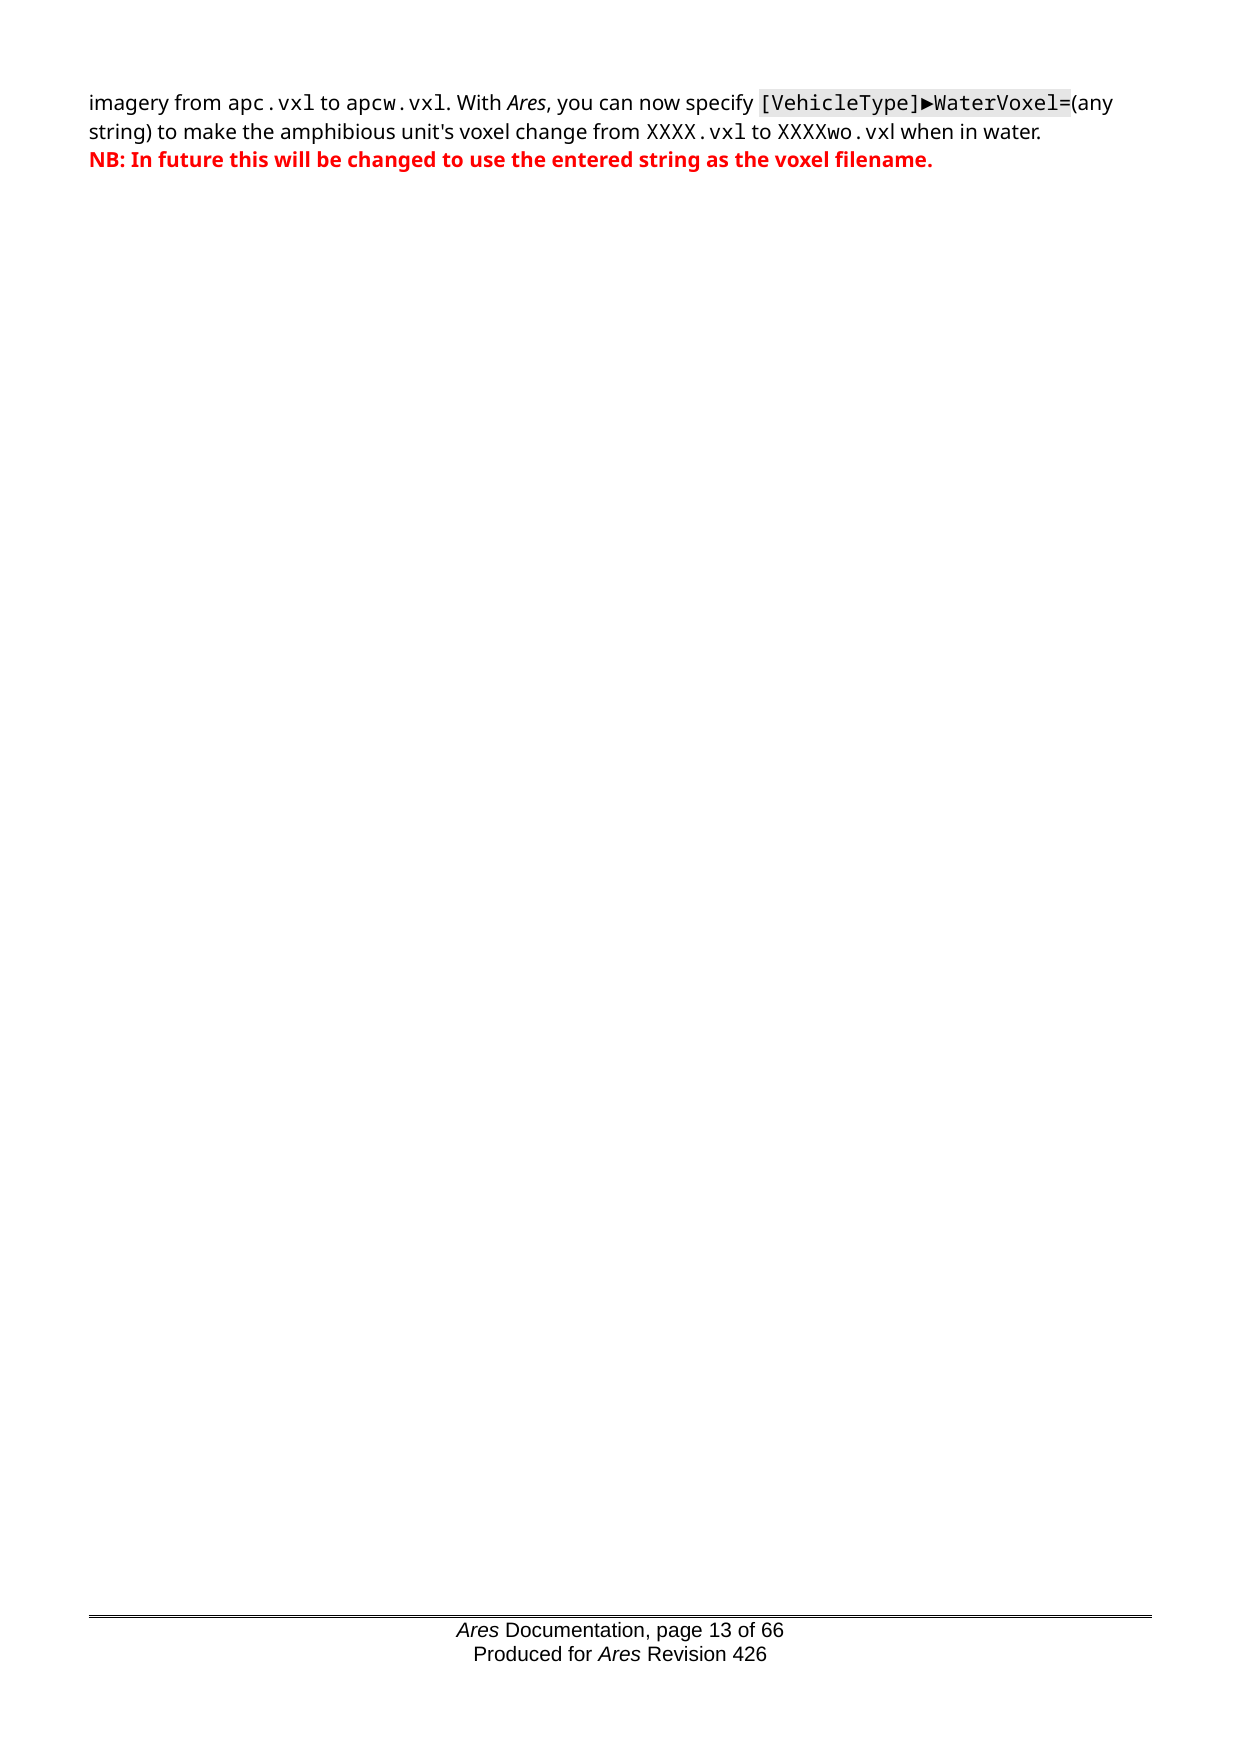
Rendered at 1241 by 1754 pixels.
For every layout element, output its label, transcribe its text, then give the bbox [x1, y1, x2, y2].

text imagery from apc.vxl to apcw.vxl. With Ares, you can now specify [VehicleType]►WaterVoxel=(any string) to make the amphibious unit's voxel change from XXXX.vxl to XXXXwo.vxl when in water. NB: In future this will be changed to use the entered string as the voxel filename. [88, 88, 1152, 174]
